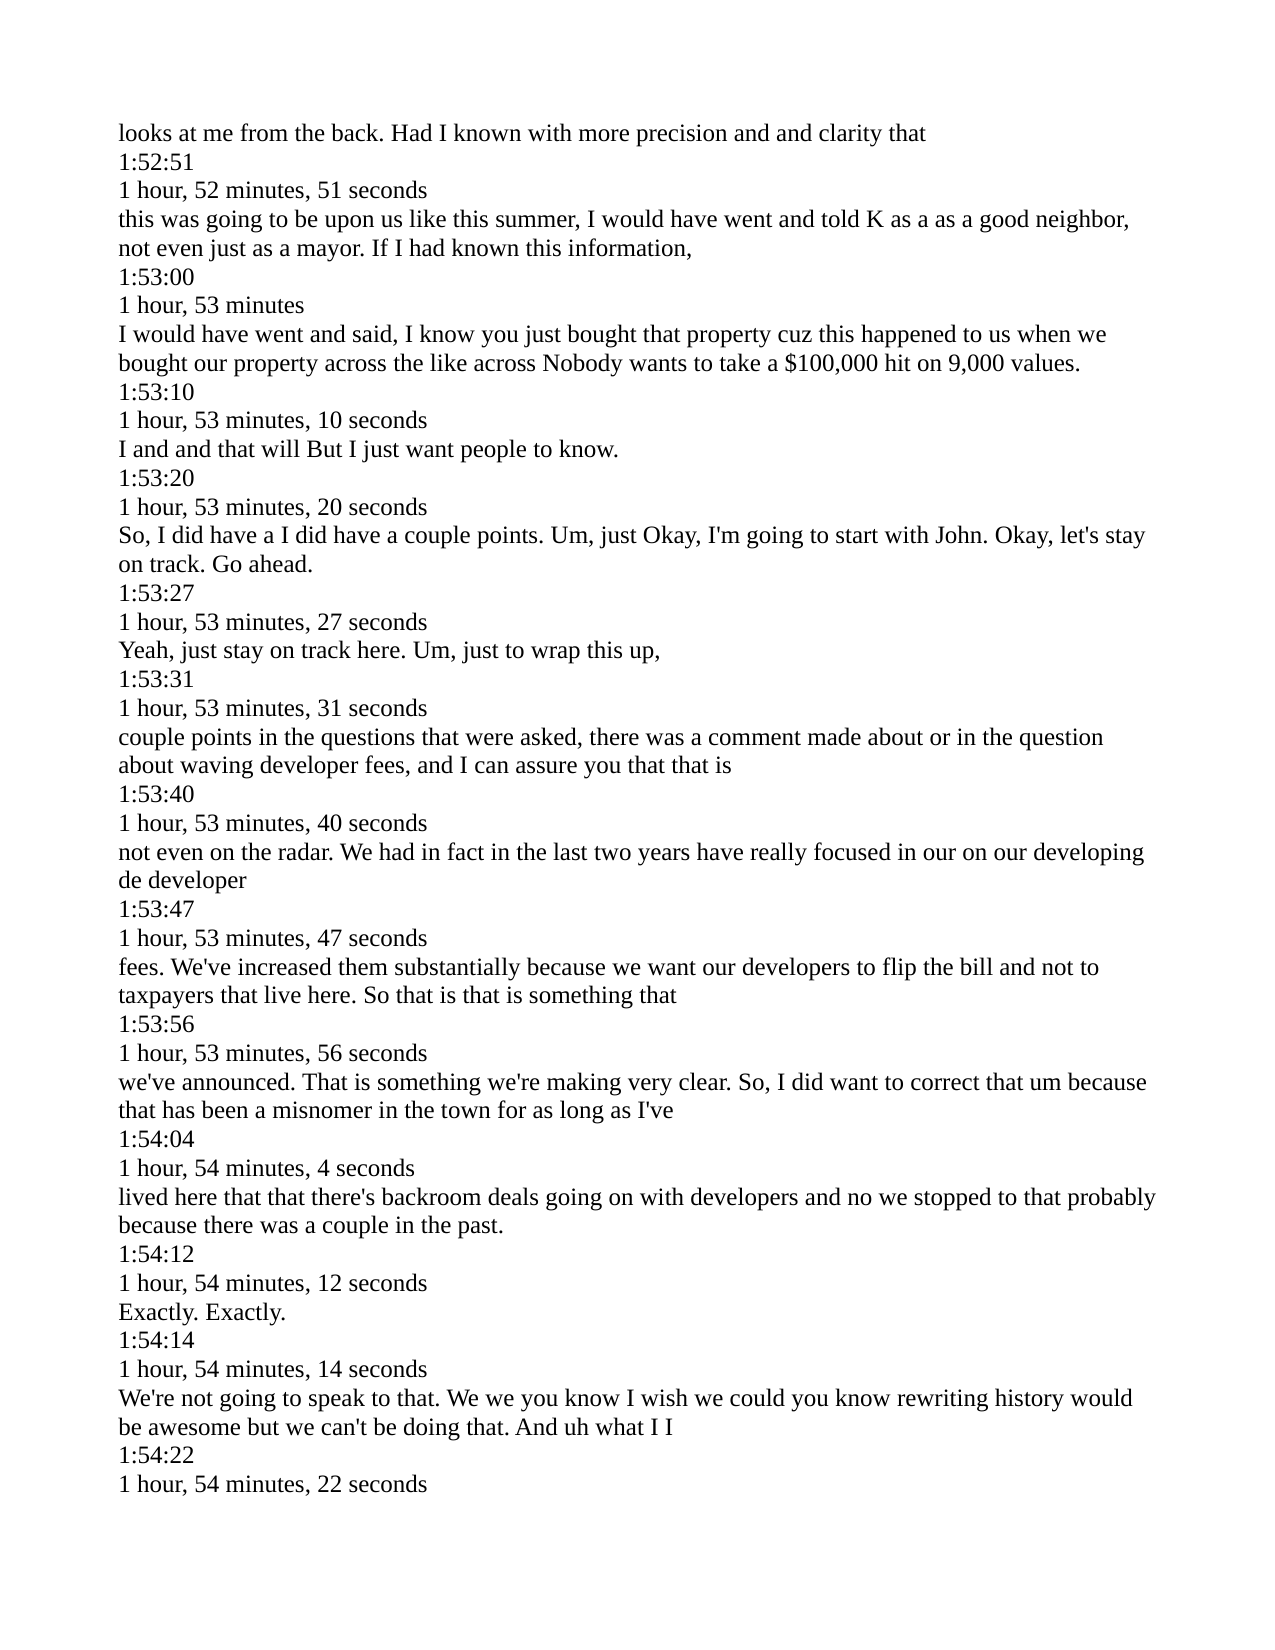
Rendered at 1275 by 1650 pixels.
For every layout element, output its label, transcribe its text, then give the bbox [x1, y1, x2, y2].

text I would have went and said, I know you just bought that property cuz this happened to us when we bought our property across the like across Nobody wants to take a $100,000 hit on 9,000 values. [118, 319, 1157, 377]
text 1 hour, 53 minutes, 40 seconds [118, 808, 1157, 837]
text 1 hour, 53 minutes, 47 seconds [118, 923, 1157, 952]
text 1 hour, 53 minutes [118, 291, 1157, 319]
text not even on the radar. We had in fact in the last two years have really focused in our on our developing de developer [118, 837, 1157, 894]
text So, I did have a I did have a couple points. Um, just Okay, I'm going to start with John. Okay, let's stay on track. Go ahead. [118, 521, 1157, 578]
text 1 hour, 54 minutes, 12 seconds [118, 1268, 1157, 1297]
text this was going to be upon us like this summer, I would have went and told K as a as a good neighbor, not even just as a mayor. If I had known this information, [118, 204, 1157, 262]
text 1:53:47 [118, 894, 1157, 923]
text 1 hour, 52 minutes, 51 seconds [118, 176, 1157, 204]
text Yeah, just stay on track here. Um, just to wrap this up, [118, 636, 1157, 664]
text 1 hour, 54 minutes, 4 seconds [118, 1153, 1157, 1182]
text 1 hour, 53 minutes, 20 seconds [118, 492, 1157, 521]
text Exactly. Exactly. [118, 1297, 1157, 1326]
text 1:52:51 [118, 147, 1157, 176]
text couple points in the questions that were asked, there was a comment made about or in the question about waving developer fees, and I can assure you that that is [118, 722, 1157, 779]
text We're not going to speak to that. We we you know I wish we could you know rewriting history would be awesome but we can't be doing that. And uh what I I [118, 1383, 1157, 1441]
text 1:54:04 [118, 1124, 1157, 1153]
text 1 hour, 53 minutes, 10 seconds [118, 406, 1157, 434]
text fees. We've increased them substantially because we want our developers to flip the bill and not to taxpayers that live here. So that is that is something that [118, 952, 1157, 1009]
text 1:53:27 [118, 578, 1157, 607]
text 1:53:00 [118, 262, 1157, 291]
text lived here that that there's backroom deals going on with developers and no we stopped to that probably because there was a couple in the past. [118, 1182, 1157, 1239]
text 1 hour, 53 minutes, 27 seconds [118, 607, 1157, 636]
text I and and that will But I just want people to know. [118, 434, 1157, 463]
text 1:53:40 [118, 779, 1157, 808]
text 1:54:22 [118, 1441, 1157, 1469]
text looks at me from the back. Had I known with more precision and and clarity that [118, 118, 1157, 147]
text 1 hour, 54 minutes, 14 seconds [118, 1354, 1157, 1383]
text 1:54:12 [118, 1239, 1157, 1268]
text 1 hour, 53 minutes, 56 seconds [118, 1038, 1157, 1067]
text 1:53:20 [118, 463, 1157, 492]
text we've announced. That is something we're making very clear. So, I did want to correct that um because that has been a misnomer in the town for as long as I've [118, 1067, 1157, 1124]
text 1 hour, 53 minutes, 31 seconds [118, 693, 1157, 722]
text 1:54:14 [118, 1326, 1157, 1354]
text 1:53:56 [118, 1009, 1157, 1038]
text 1:53:31 [118, 664, 1157, 693]
text 1:53:10 [118, 377, 1157, 406]
text 1 hour, 54 minutes, 22 seconds [118, 1469, 1157, 1498]
